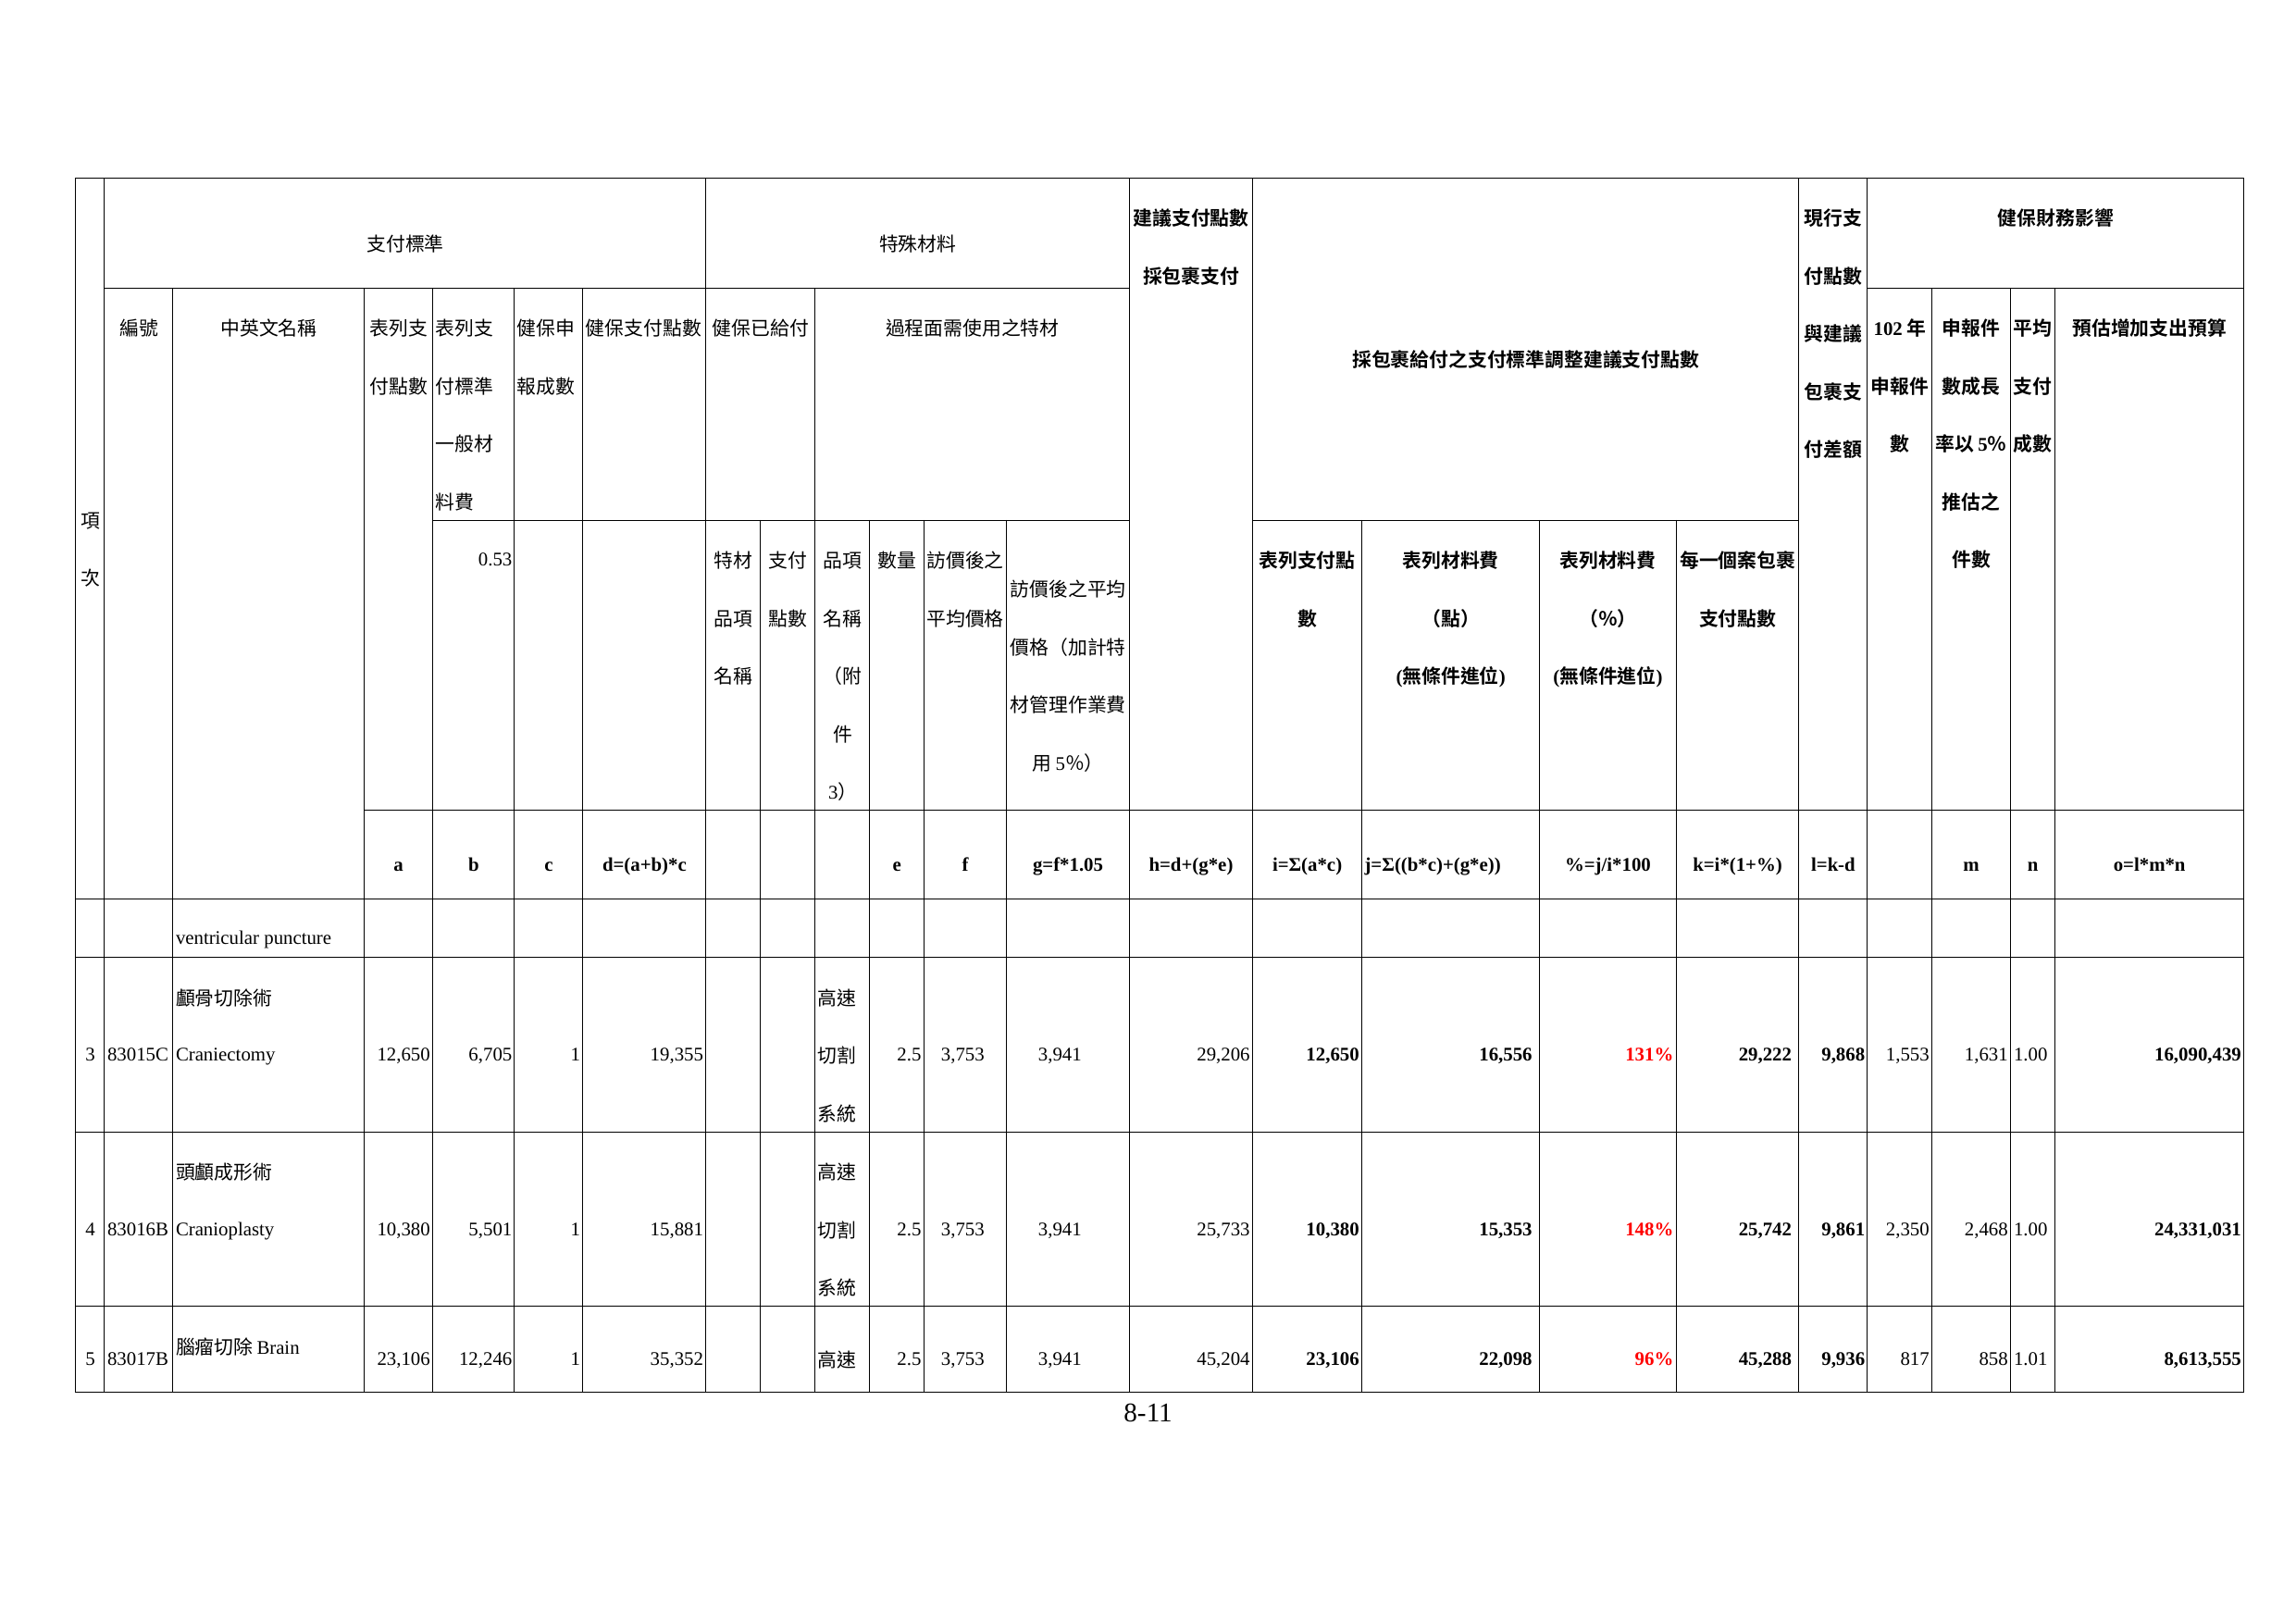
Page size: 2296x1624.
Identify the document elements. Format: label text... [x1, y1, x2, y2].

table_cell [1130, 899, 1252, 957]
table_cell 特材品項名稱 [706, 521, 760, 810]
table_cell 表列材料費 （％） (無條件進位) [1540, 521, 1676, 810]
table_cell [583, 899, 705, 957]
table_cell 過程面需使用之特材 [815, 289, 1129, 520]
table_cell 10,380 [365, 1133, 432, 1306]
table_cell [1007, 899, 1129, 957]
table_cell 15,353 [1362, 1133, 1539, 1306]
table_cell [761, 1307, 814, 1391]
table_cell [815, 811, 869, 899]
table_cell [365, 899, 432, 957]
table_cell 8,613,555 [2055, 1307, 2243, 1391]
table_cell 19,355 [583, 958, 705, 1132]
table_cell 29,222 [1677, 958, 1798, 1132]
table_cell 4 [76, 1133, 104, 1306]
table_cell [433, 899, 514, 957]
table_cell [1362, 899, 1539, 957]
table_cell 817 [1868, 1307, 1931, 1391]
table_cell [583, 521, 705, 810]
table_cell 3,941 [1007, 1133, 1129, 1306]
table_cell 5,501 [433, 1133, 514, 1306]
table_cell 訪價後之平均價格 [925, 521, 1006, 810]
table_cell [761, 811, 814, 899]
table_cell [1540, 899, 1676, 957]
table_cell 高速 [815, 1307, 869, 1391]
table_header 健保財務影響 [1868, 179, 2243, 288]
table_cell 高速切割系統 [815, 1133, 869, 1306]
table_cell 3,753 [925, 1307, 1006, 1391]
table_cell 預估增加支出預算 [2055, 289, 2243, 810]
table_cell [1868, 899, 1931, 957]
table_cell [706, 1133, 760, 1306]
table_cell 96% [1540, 1307, 1676, 1391]
table_cell 1,553 [1868, 958, 1931, 1132]
table_cell [706, 899, 760, 957]
table_cell 25,733 [1130, 1133, 1252, 1306]
table_cell 1.00 [2011, 1133, 2054, 1306]
table_cell 3,753 [925, 1133, 1006, 1306]
table_cell h=d+(g*e) [1130, 811, 1252, 899]
table_header 現行支付點數與建議包裹支付差額 [1799, 179, 1867, 810]
table_cell [2055, 899, 2243, 957]
table_cell [870, 899, 924, 957]
table_cell 102年申報件數 [1868, 289, 1931, 810]
table_cell 0.53 [433, 521, 514, 810]
table_cell 1,631 [1932, 958, 2010, 1132]
table_cell 每一個案包裹支付點數 [1677, 521, 1798, 810]
table_cell 2,468 [1932, 1133, 2010, 1306]
table_header 建議支付點數採包裹支付 [1130, 179, 1252, 810]
table_cell [2011, 899, 2054, 957]
table_cell 2.5 [870, 1307, 924, 1391]
table_cell [1932, 899, 2010, 957]
table_cell 腦瘤切除Brain [173, 1307, 364, 1391]
table_cell b [433, 811, 514, 899]
table_cell o=l*m*n [2055, 811, 2243, 899]
table_cell 1 [515, 1307, 582, 1391]
table_cell a [365, 811, 432, 899]
table_cell 12,650 [365, 958, 432, 1132]
table_cell 83016B [105, 1133, 172, 1306]
table_cell [1799, 899, 1867, 957]
table_cell 22,098 [1362, 1307, 1539, 1391]
table_cell [76, 899, 104, 957]
table_cell [1677, 899, 1798, 957]
table_cell 10,380 [1253, 1133, 1361, 1306]
table_cell 83015C [105, 958, 172, 1132]
table_cell [706, 811, 760, 899]
table_cell 25,742 [1677, 1133, 1798, 1306]
table_cell 健保申報成數 [515, 289, 582, 520]
table_cell 3,941 [1007, 1307, 1129, 1391]
table_cell 高速切割系統 [815, 958, 869, 1132]
table_cell 16,090,439 [2055, 958, 2243, 1132]
table_header 項次 [76, 179, 104, 899]
table_cell 訪價後之平均價格（加計特材管理作業費用5％） [1007, 521, 1129, 810]
table_cell 支付點數 [761, 521, 814, 810]
table_cell 1.00 [2011, 958, 2054, 1132]
table_cell 1.01 [2011, 1307, 2054, 1391]
table_cell j=Σ((b*c)+(g*e)) [1362, 811, 1539, 899]
table_header 特殊材料 [706, 179, 1129, 288]
table_cell [1253, 899, 1361, 957]
table_cell 中英文名稱 [173, 289, 364, 899]
table_cell 1 [515, 1133, 582, 1306]
table_cell 12,650 [1253, 958, 1361, 1132]
table_cell 148% [1540, 1133, 1676, 1306]
table_cell 29,206 [1130, 958, 1252, 1132]
table_cell 2.5 [870, 1133, 924, 1306]
table_cell 16,556 [1362, 958, 1539, 1132]
table_cell 平均 支付成數 [2011, 289, 2054, 810]
table_cell 健保支付點數 [583, 289, 705, 520]
table_cell g=f*1.05 [1007, 811, 1129, 899]
table_cell 23,106 [1253, 1307, 1361, 1391]
table_cell 23,106 [365, 1307, 432, 1391]
table_cell 9,861 [1799, 1133, 1867, 1306]
table_cell 2.5 [870, 958, 924, 1132]
table_cell 編號 [105, 289, 172, 899]
table_cell c [515, 811, 582, 899]
table_cell k=i*(1+%) [1677, 811, 1798, 899]
table_cell [761, 1133, 814, 1306]
table_cell [1868, 811, 1931, 899]
table_cell 9,868 [1799, 958, 1867, 1132]
table_cell [515, 899, 582, 957]
table_cell 表列支付標準一般材料費 [433, 289, 514, 520]
table_cell %=j/i*100 [1540, 811, 1676, 899]
table_cell [761, 958, 814, 1132]
table_cell 12,246 [433, 1307, 514, 1391]
table_cell 858 [1932, 1307, 2010, 1391]
table_cell [761, 899, 814, 957]
table_cell 顱骨切除術Craniectomy [173, 958, 364, 1132]
table_cell e [870, 811, 924, 899]
table_cell 9,936 [1799, 1307, 1867, 1391]
table_cell 頭顱成形術Cranioplasty [173, 1133, 364, 1306]
table_cell 表列材料費 （點） (無條件進位) [1362, 521, 1539, 810]
table_cell l=k-d [1799, 811, 1867, 899]
table_cell ventricular puncture [173, 899, 364, 957]
table_cell f [925, 811, 1006, 899]
table_cell 131% [1540, 958, 1676, 1132]
table_cell 3 [76, 958, 104, 1132]
table_cell 申報件數成長率以5％推估之件數 [1932, 289, 2010, 810]
table_cell n [2011, 811, 2054, 899]
table_cell [706, 1307, 760, 1391]
table_cell [515, 521, 582, 810]
table_cell [706, 958, 760, 1132]
table_cell 35,352 [583, 1307, 705, 1391]
table_cell 24,331,031 [2055, 1133, 2243, 1306]
table_cell 品項名稱（附件3） [815, 521, 869, 810]
table_cell 45,204 [1130, 1307, 1252, 1391]
table_cell 1 [515, 958, 582, 1132]
table_cell 6,705 [433, 958, 514, 1132]
table_cell 2,350 [1868, 1133, 1931, 1306]
table_cell 表列支付點數 [1253, 521, 1361, 810]
table_cell [925, 899, 1006, 957]
table_cell [815, 899, 869, 957]
table_cell 5 [76, 1307, 104, 1391]
table_cell 15,881 [583, 1133, 705, 1306]
table_cell 3,753 [925, 958, 1006, 1132]
table_cell 83017B [105, 1307, 172, 1391]
table_cell i=Σ(a*c) [1253, 811, 1361, 899]
table_cell 數量 [870, 521, 924, 810]
table_cell 3,941 [1007, 958, 1129, 1132]
table_cell m [1932, 811, 2010, 899]
table_cell 45,288 [1677, 1307, 1798, 1391]
table_cell d=(a+b)*c [583, 811, 705, 899]
table_header 採包裹給付之支付標準調整建議支付點數 [1253, 179, 1798, 520]
table_cell 健保已給付 [706, 289, 814, 520]
table_cell 表列支付點數 [365, 289, 432, 810]
table_cell [105, 899, 172, 957]
table_header 支付標準 [105, 179, 705, 288]
